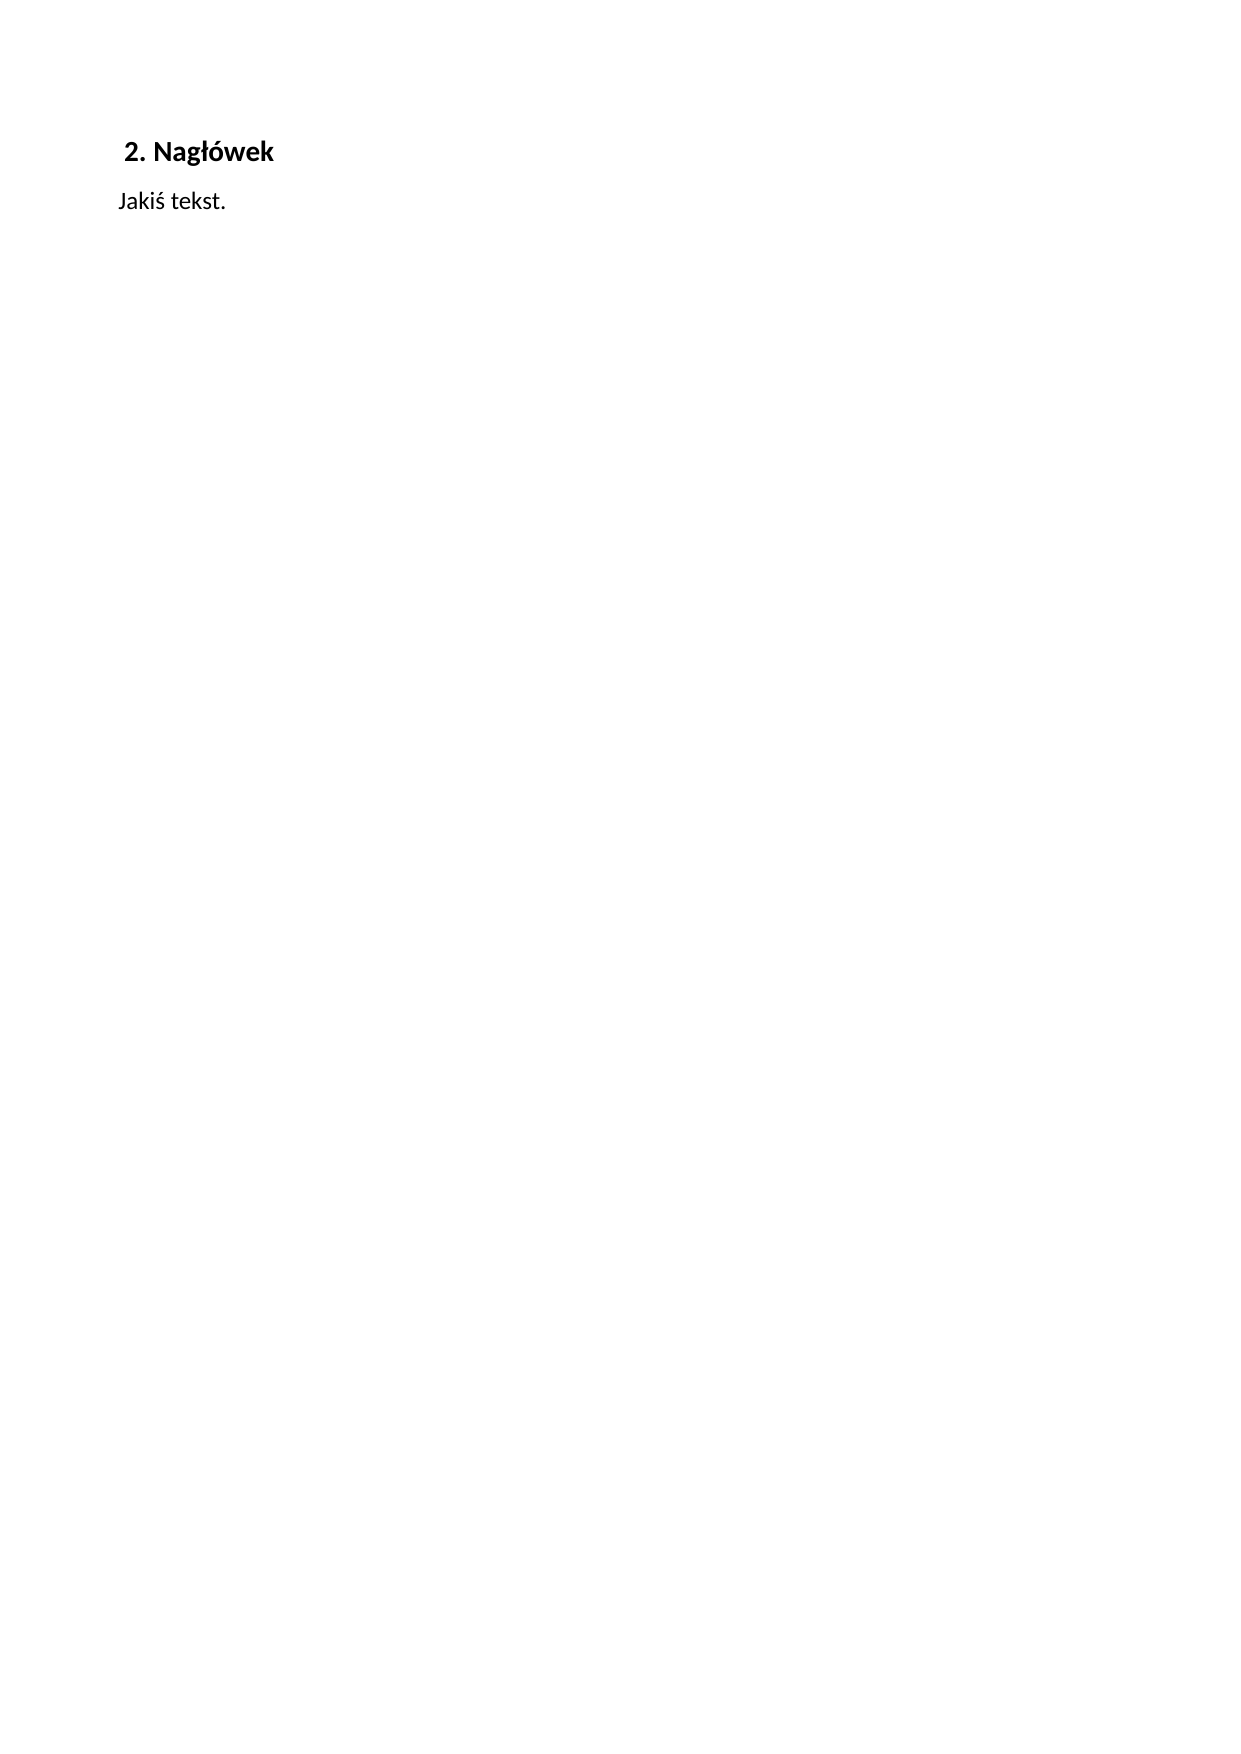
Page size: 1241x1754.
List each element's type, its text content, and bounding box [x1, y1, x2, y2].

text Jakiś tekst. [118, 185, 1122, 216]
table_header 2. Nagłówek [118, 128, 1122, 175]
